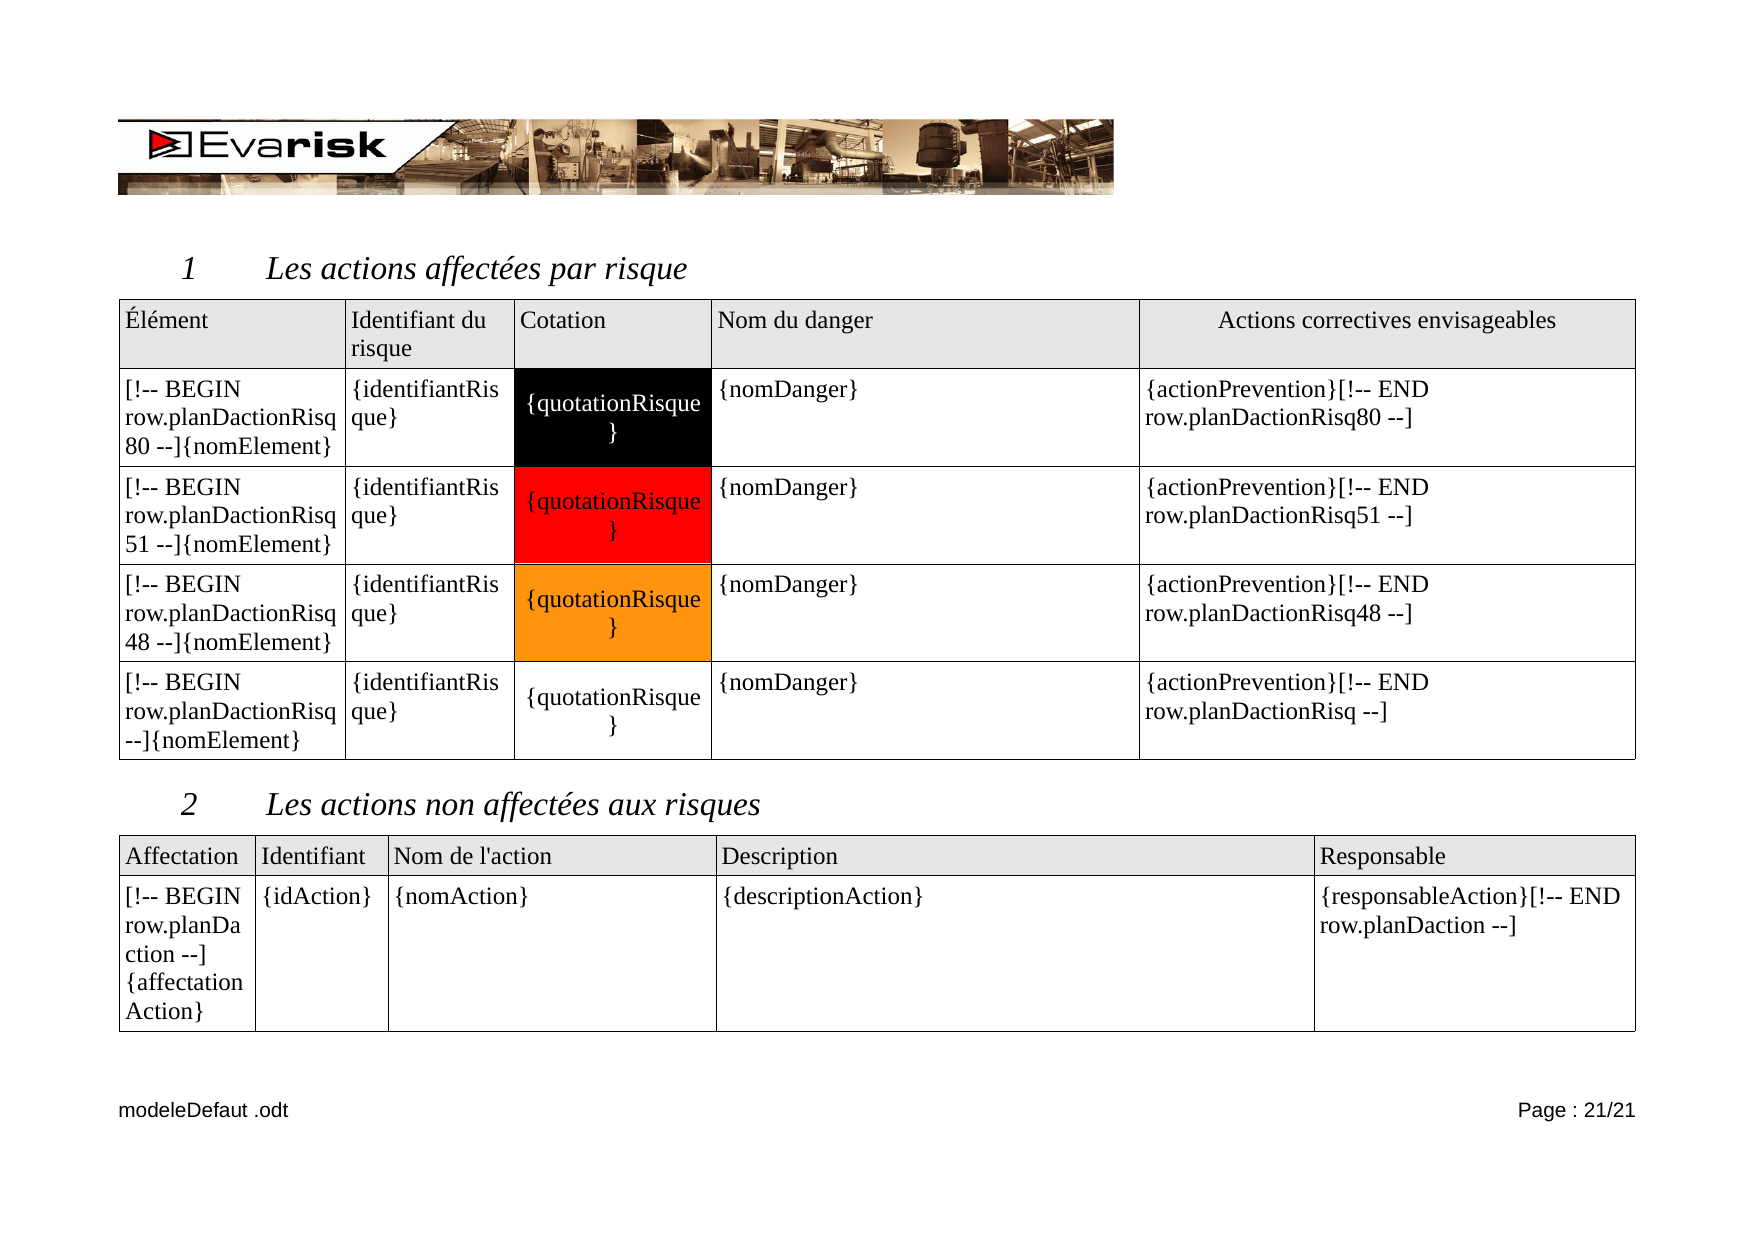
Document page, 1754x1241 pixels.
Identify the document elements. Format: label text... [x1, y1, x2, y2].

table_header Identifiant du risque [346, 300, 514, 368]
table_header Cotation [515, 300, 711, 368]
table_cell [!-- BEGIN row.planDactionRisq --]{nomElement} [120, 662, 345, 759]
subtitle Les actions non affectées aux risques [181, 784, 1636, 823]
table_header Affectation [120, 836, 255, 875]
table_cell {nomDanger} [712, 565, 1139, 661]
table_cell {nomDanger} [712, 467, 1139, 563]
table_cell {actionPrevention}[!-- END row.planDactionRisq51 --] [1140, 467, 1635, 563]
table_cell {quotationRisque} [515, 662, 711, 759]
table_cell {identifiantRisque} [346, 467, 514, 563]
table_cell {nomDanger} [712, 369, 1139, 466]
subtitle Les actions affectées par risque [181, 248, 1636, 286]
table_header Responsable [1315, 836, 1635, 875]
table_cell {actionPrevention}[!-- END row.planDactionRisq --] [1140, 662, 1635, 759]
table_cell [!-- BEGIN row.planDactionRisq51 --]{nomElement} [120, 467, 345, 563]
table_cell {nomDanger} [712, 662, 1139, 759]
table_cell {quotationRisque} [515, 467, 711, 563]
table_cell [!-- BEGIN row.planDactionRisq48 --]{nomElement} [120, 565, 345, 661]
table_cell [!-- BEGIN row.planDaction --]{affectationAction} [120, 876, 255, 1031]
table_cell {nomAction} [389, 876, 716, 1031]
table_cell {descriptionAction} [717, 876, 1314, 1031]
table_header Description [717, 836, 1314, 875]
table_cell {identifiantRisque} [346, 662, 514, 759]
table_cell {identifiantRisque} [346, 565, 514, 661]
table_cell {idAction} [256, 876, 388, 1031]
table_cell [!-- BEGIN row.planDactionRisq80 --]{nomElement} [120, 369, 345, 466]
table_cell {identifiantRisque} [346, 369, 514, 466]
table_header Élément [120, 300, 345, 368]
table_cell {quotationRisque} [515, 369, 711, 466]
table_cell {quotationRisque} [515, 565, 711, 661]
table_cell {actionPrevention}[!-- END row.planDactionRisq80 --] [1140, 369, 1635, 466]
table_cell {responsableAction}[!-- END row.planDaction --] [1315, 876, 1635, 1031]
table_header Nom de l'action [389, 836, 716, 875]
table_header Identifiant [256, 836, 388, 875]
table_header Actions correctives envisageables [1140, 300, 1635, 368]
table_cell {actionPrevention}[!-- END row.planDactionRisq48 --] [1140, 565, 1635, 661]
table_header Nom du danger [712, 300, 1139, 368]
